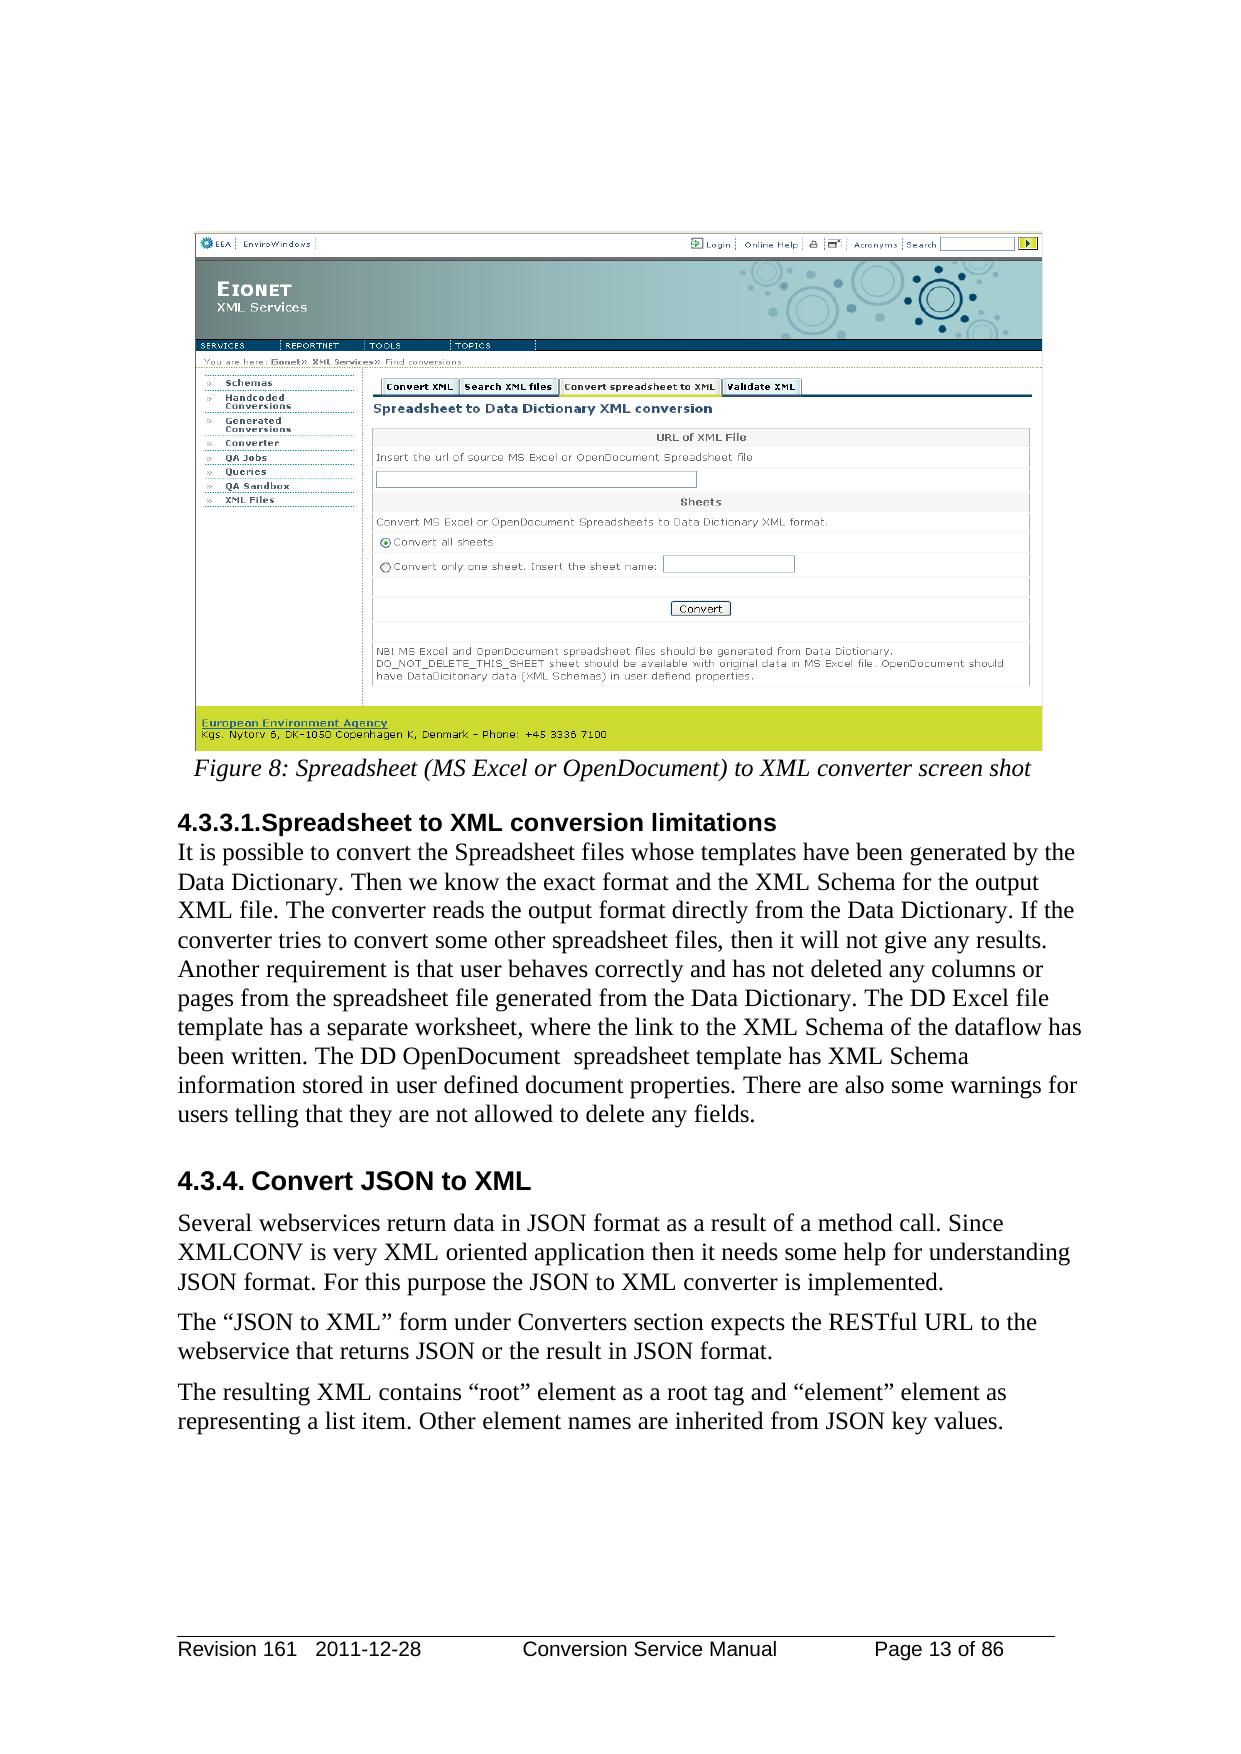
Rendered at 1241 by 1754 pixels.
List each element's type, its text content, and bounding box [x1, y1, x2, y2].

text Figure 8: Spreadsheet (MS Excel or OpenDocument) to XML converter screen shot [194, 232, 1077, 782]
text The “JSON to XML” form under Converters section expects the RESTful URL to the webservice that returns JSON or the result in JSON format. [177, 1307, 1092, 1365]
subtitle Convert JSON to XML [177, 1165, 1092, 1196]
subtitle Spreadsheet to XML conversion limitations [177, 808, 1092, 837]
text It is possible to convert the Spreadsheet files whose templates have been generated by the Data Dictionary. Then we know the exact format and the XML Schema for the output XML file. The converter reads the output format directly from the Data Dictionary. If the converter tries to convert some other spreadsheet files, then it will not give any results. Another requirement is that user behaves correctly and has not deleted any columns or pages from the spreadsheet file generated from the Data Dictionary. The DD Excel file template has a separate worksheet, where the link to the XML Schema of the dataflow has been written. The DD OpenDocument spreadsheet template has XML Schema information stored in user defined document properties. There are also some warnings for users telling that they are not allowed to delete any fields. [177, 837, 1092, 1128]
text Several webservices return data in JSON format as a result of a method call. Since XMLCONV is very XML oriented application then it needs some help for understanding JSON format. For this purpose the JSON to XML converter is implemented. [177, 1208, 1092, 1295]
text The resulting XML contains “root” element as a root tag and “element” element as representing a list item. Other element names are inherited from JSON key values. [177, 1377, 1092, 1435]
